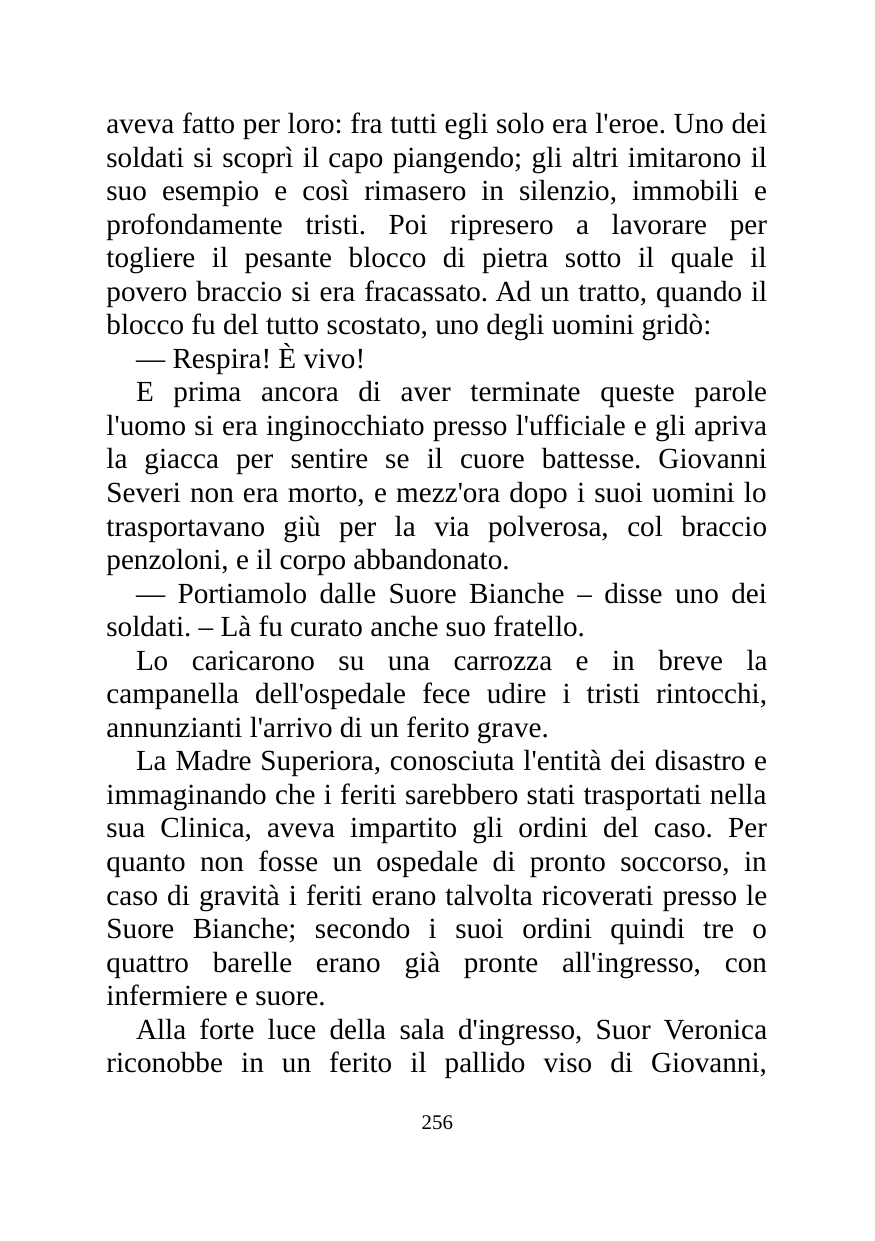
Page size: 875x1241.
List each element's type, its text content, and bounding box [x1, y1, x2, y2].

text La Madre Superiora, conosciuta l'entità dei disastro e immaginando che i feriti sarebbero stati trasportati nella sua Clinica, aveva impartito gli ordini del caso. Per quanto non fosse un ospedale di pronto soccorso, in caso di gravità i feriti erano talvolta ricoverati presso le Suore Bianche; secondo i suoi ordini quindi tre o quattro barelle erano già pronte all'ingresso, con infermiere e suore. [106, 743, 768, 1012]
text aveva fatto per loro: fra tutti egli solo era l'eroe. Uno dei soldati si scoprì il capo piangendo; gli altri imitarono il suo esempio e così rimasero in silenzio, immobili e profondamente tristi. Poi ripresero a lavorare per togliere il pesante blocco di pietra sotto il quale il povero braccio si era fracassato. Ad un tratto, quando il blocco fu del tutto scostato, uno degli uomini gridò: [106, 106, 768, 341]
text — Respira! È vivo! [106, 341, 768, 374]
text Lo caricarono su una carrozza e in breve la campanella dell'ospedale fece udire i tristi rintocchi, annunzianti l'arrivo di un ferito grave. [106, 643, 768, 743]
text — Portiamolo dalle Suore Bianche – disse uno dei soldati. – Là fu curato anche suo fratello. [106, 576, 768, 643]
text Alla forte luce della sala d'ingresso, Suor Veronica riconobbe in un ferito il pallido viso di Giovanni, [106, 1012, 768, 1079]
text E prima ancora di aver terminate queste parole l'uomo si era inginocchiato presso l'ufficiale e gli apriva la giacca per sentire se il cuore battesse. Giovanni Severi non era morto, e mezz'ora dopo i suoi uomini lo trasportavano giù per la via polverosa, col braccio penzoloni, e il corpo abbandonato. [106, 374, 768, 576]
